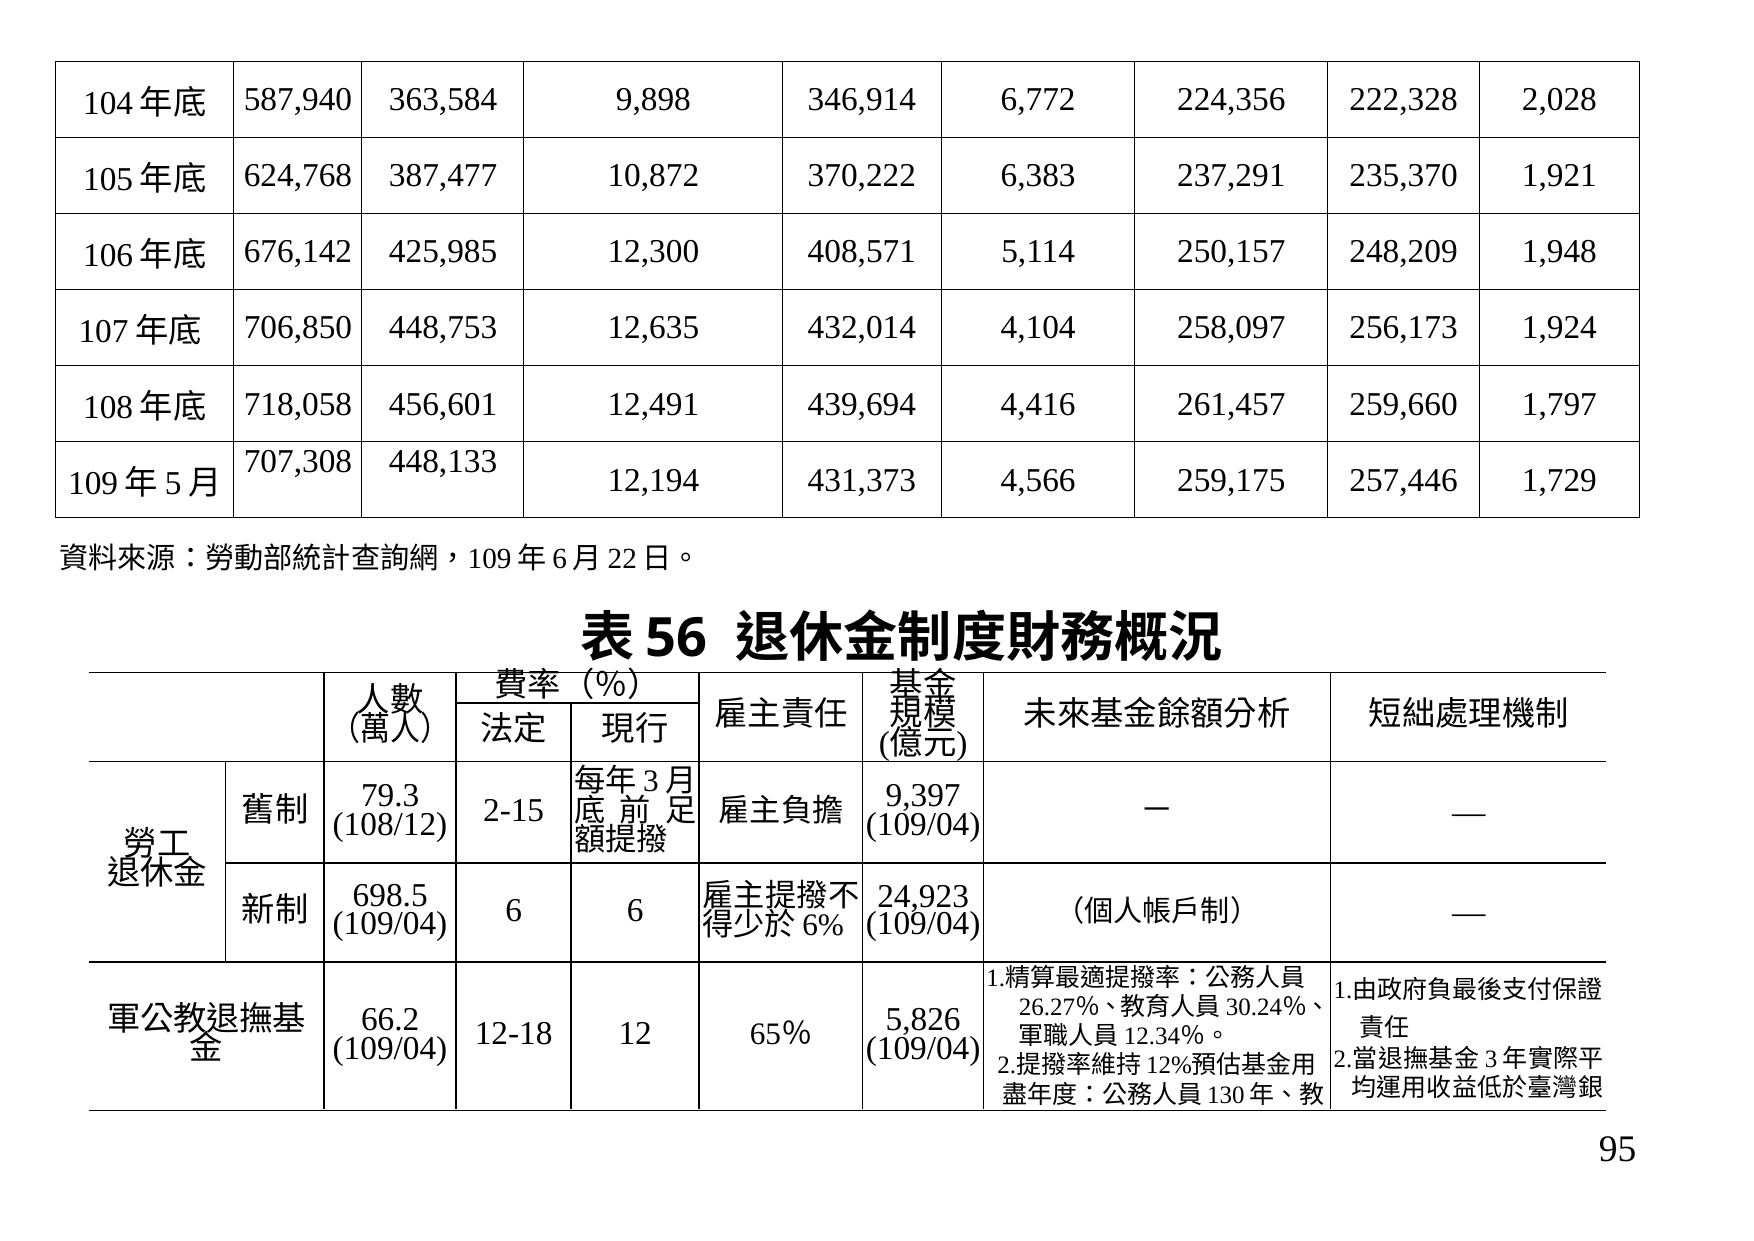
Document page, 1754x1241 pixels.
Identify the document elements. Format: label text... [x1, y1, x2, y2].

table_cell 431,373 [783, 442, 941, 517]
table_cell 12,491 [524, 366, 782, 441]
table_cell 258,097 [1135, 290, 1327, 365]
table_cell 2-15 [457, 762, 570, 862]
table_cell 雇主負擔 [700, 762, 862, 862]
table_cell 1,797 [1480, 366, 1639, 441]
table_cell 79.3 (108/12) [325, 762, 455, 862]
table_cell 新制 [226, 864, 323, 961]
table_header 雇主責任 [700, 673, 862, 761]
table_cell 現行 [572, 704, 698, 761]
table_cell 222,328 [1328, 62, 1479, 137]
table_cell 370,222 [783, 138, 941, 213]
table_header 基金 規模 (億元) [863, 673, 983, 761]
table_cell 4,566 [942, 442, 1134, 517]
table_cell 2,028 [1480, 62, 1639, 137]
table_cell 718,058 [234, 366, 361, 441]
table_cell — [1331, 762, 1606, 862]
table_cell 106年底 [56, 214, 233, 289]
table_cell 261,457 [1135, 366, 1327, 441]
table_cell 5,826 (109/04) [863, 963, 983, 1109]
table_cell 587,940 [234, 62, 361, 137]
table_cell 軍公教退撫基金 [89, 963, 323, 1109]
table_cell 250,157 [1135, 214, 1327, 289]
table_cell 456,601 [362, 366, 523, 441]
table_cell 439,694 [783, 366, 941, 441]
table_cell — [1331, 864, 1606, 961]
table_cell 363,584 [362, 62, 523, 137]
table_cell 24,923 (109/04) [863, 864, 983, 961]
table_cell 12,194 [524, 442, 782, 517]
table_cell 1,948 [1480, 214, 1639, 289]
table_cell 12,635 [524, 290, 782, 365]
table_cell 66.2 (109/04) [325, 963, 455, 1109]
table_cell 408,571 [783, 214, 941, 289]
table_cell 每年3月底前足額提撥 [572, 762, 698, 862]
table_header 人數 （萬人） [325, 673, 455, 761]
table_cell 6,383 [942, 138, 1134, 213]
table_cell 706,850 [234, 290, 361, 365]
table_cell 5,114 [942, 214, 1134, 289]
table_cell 235,370 [1328, 138, 1479, 213]
text 資料來源：勞動部統計查詢網，109年6月22日。 [59, 518, 1636, 593]
table_header 短絀處理機制 [1331, 673, 1606, 761]
table_cell 12 [572, 963, 698, 1109]
table_cell 舊制 [226, 762, 323, 862]
table_header [89, 673, 323, 761]
table_cell 1,729 [1480, 442, 1639, 517]
table_cell 65％ [700, 963, 862, 1109]
table_cell 425,985 [362, 214, 523, 289]
table_cell 4,104 [942, 290, 1134, 365]
table_cell 法定 [457, 704, 570, 761]
table_cell 4,416 [942, 366, 1134, 441]
table_cell 6,772 [942, 62, 1134, 137]
table_cell 勞工 退休金 [89, 762, 225, 961]
table_header 未來基金餘額分析 [984, 673, 1330, 761]
table_cell 104年底 [56, 62, 233, 137]
table_cell 387,477 [362, 138, 523, 213]
table_cell 346,914 [783, 62, 941, 137]
table_cell 107年底 [56, 290, 233, 365]
table_cell 9,397 (109/04) [863, 762, 983, 862]
table_cell 224,356 [1135, 62, 1327, 137]
table_cell 10,872 [524, 138, 782, 213]
table_cell － [984, 762, 1330, 862]
table_cell 676,142 [234, 214, 361, 289]
text 表56 退休金制度財務概況 [59, 593, 1636, 672]
table_cell 256,173 [1328, 290, 1479, 365]
table_cell 248,209 [1328, 214, 1479, 289]
table_cell 109年5月 [56, 442, 233, 517]
table_cell 6 [572, 864, 698, 961]
table_cell 12,300 [524, 214, 782, 289]
table_cell 1.由政府負最後支付保證責任 2.當退撫基金3年實際平均運用收益低於臺灣銀 [1331, 963, 1606, 1109]
table_cell 105年底 [56, 138, 233, 213]
table_cell 雇主提撥不得少於6% [700, 864, 862, 961]
table_cell 1,924 [1480, 290, 1639, 365]
table_cell （個人帳戶制） [984, 864, 1330, 961]
table_cell 624,768 [234, 138, 361, 213]
table_cell 448,753 [362, 290, 523, 365]
table_cell 432,014 [783, 290, 941, 365]
table_cell 12-18 [457, 963, 570, 1109]
table_cell 1,921 [1480, 138, 1639, 213]
table_cell 6 [457, 864, 570, 961]
table_cell 257,446 [1328, 442, 1479, 517]
table_cell 259,175 [1135, 442, 1327, 517]
table_cell 448,133 [362, 442, 523, 517]
table_cell 108年底 [56, 366, 233, 441]
table_cell 707,308 [234, 442, 361, 517]
table_cell 259,660 [1328, 366, 1479, 441]
table_header 費率（％） [457, 673, 698, 702]
table_cell 1.精算最適提撥率：公務人員26.27％、教育人員30.24％、軍職人員12.34％。 2.提撥率維持12%預估基金用盡年度：公務人員130年、教 [984, 963, 1330, 1109]
table_cell 698.5 (109/04) [325, 864, 455, 961]
table_cell 237,291 [1135, 138, 1327, 213]
table_cell 9,898 [524, 62, 782, 137]
